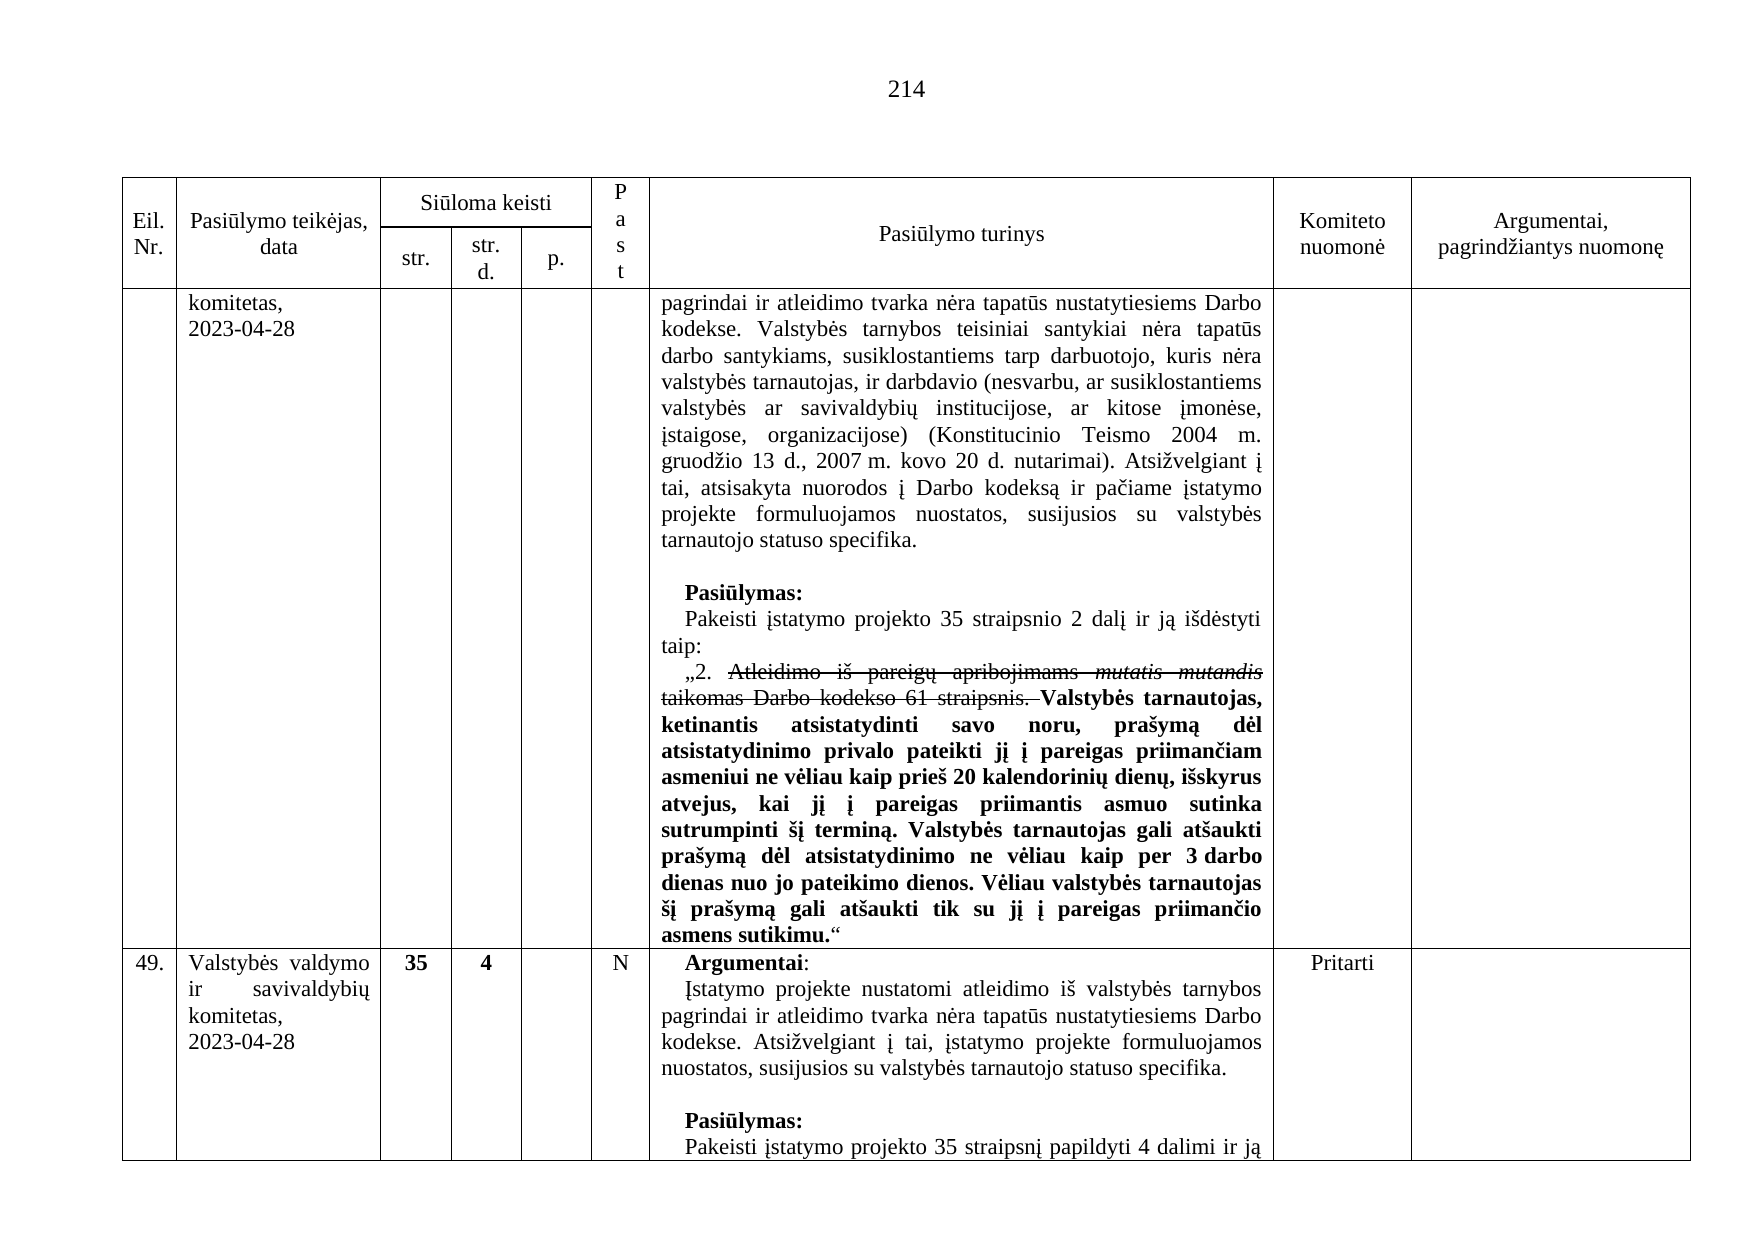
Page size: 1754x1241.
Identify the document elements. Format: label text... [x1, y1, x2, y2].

table_cell [1274, 289, 1411, 948]
table_header Siūloma keisti [381, 178, 591, 226]
table_cell Pritarti [1274, 949, 1411, 1160]
table_cell komitetas, 2023-04-28 [177, 289, 380, 948]
table_cell p. [522, 228, 591, 288]
table_cell [522, 949, 591, 1160]
table_header Pasiūlymo teikėjas, data [177, 178, 380, 288]
table_cell [452, 289, 521, 948]
table_cell [1412, 949, 1690, 1160]
table_cell 35 [381, 949, 451, 1160]
table_cell [381, 289, 451, 948]
table_header Komiteto nuomonė [1274, 178, 1411, 288]
table_cell [522, 289, 591, 948]
table_cell pagrindai ir atleidimo tvarka nėra tapatūs nustatytiesiems Darbo kodekse. Valstybės tarnybos teisiniai santykiai nėra tapatūs darbo santykiams, susiklostantiems tarp darbuotojo, kuris nėra valstybės tarnautojas, ir darbdavio (nesvarbu, ar susiklostantiems valstybės ar savivaldybių institucijose, ar kitose įmonėse, įstaigose, organizacijose) (Konstitucinio Teismo 2004 m. gruodžio 13 d., 2007 m. kovo 20 d. nutarimai). Atsižvelgiant į tai, atsisakyta nuorodos į Darbo kodeksą ir pačiame įstatymo projekte formuluojamos nuostatos, susijusios su valstybės tarnautojo statuso specifika. Pasiūlymas: Pakeisti įstatymo projekto 35 straipsnio 2 dalį ir ją išdėstyti taip: „2. Atleidimo iš pareigų apribojimams mutatis mutandis taikomas Darbo kodekso 61 straipsnis. Valstybės tarnautojas, ketinantis atsistatydinti savo noru, prašymą dėl atsistatydinimo privalo pateikti jį į pareigas priimančiam asmeniui ne vėliau kaip prieš 20 kalendorinių dienų, išskyrus atvejus, kai jį į pareigas priimantis asmuo sutinka sutrumpinti šį terminą. Valstybės tarnautojas gali atšaukti prašymą dėl atsistatydinimo ne vėliau kaip per 3 darbo dienas nuo jo pateikimo dienos. Vėliau valstybės tarnautojas šį prašymą gali atšaukti tik su jį į pareigas priimančio asmens sutikimu.“ [650, 289, 1273, 948]
table_header Pasiūlymo turinys [650, 178, 1273, 288]
table_cell N [592, 949, 649, 1160]
table_header Argumentai, pagrindžiantys nuomonę [1412, 178, 1690, 288]
table_cell [592, 289, 649, 948]
table_header Pastabos [592, 178, 649, 288]
table_header Eil. Nr. [123, 178, 176, 288]
table_cell Argumentai: Įstatymo projekte nustatomi atleidimo iš valstybės tarnybos pagrindai ir atleidimo tvarka nėra tapatūs nustatytiesiems Darbo kodekse. Atsižvelgiant į tai, įstatymo projekte formuluojamos nuostatos, susijusios su valstybės tarnautojo statuso specifika. Pasiūlymas: Pakeisti įstatymo projekto 35 straipsnį papildyti 4 dalimi ir ją [650, 949, 1273, 1160]
table_cell str. d. [452, 228, 521, 288]
table_cell str. [381, 228, 451, 288]
table_cell [123, 289, 176, 948]
table_cell 49. [123, 949, 176, 1160]
table_cell Valstybės valdymo ir savivaldybių komitetas, 2023-04-28 [177, 949, 380, 1160]
table_cell [1412, 289, 1690, 948]
table_cell 4 [452, 949, 521, 1160]
